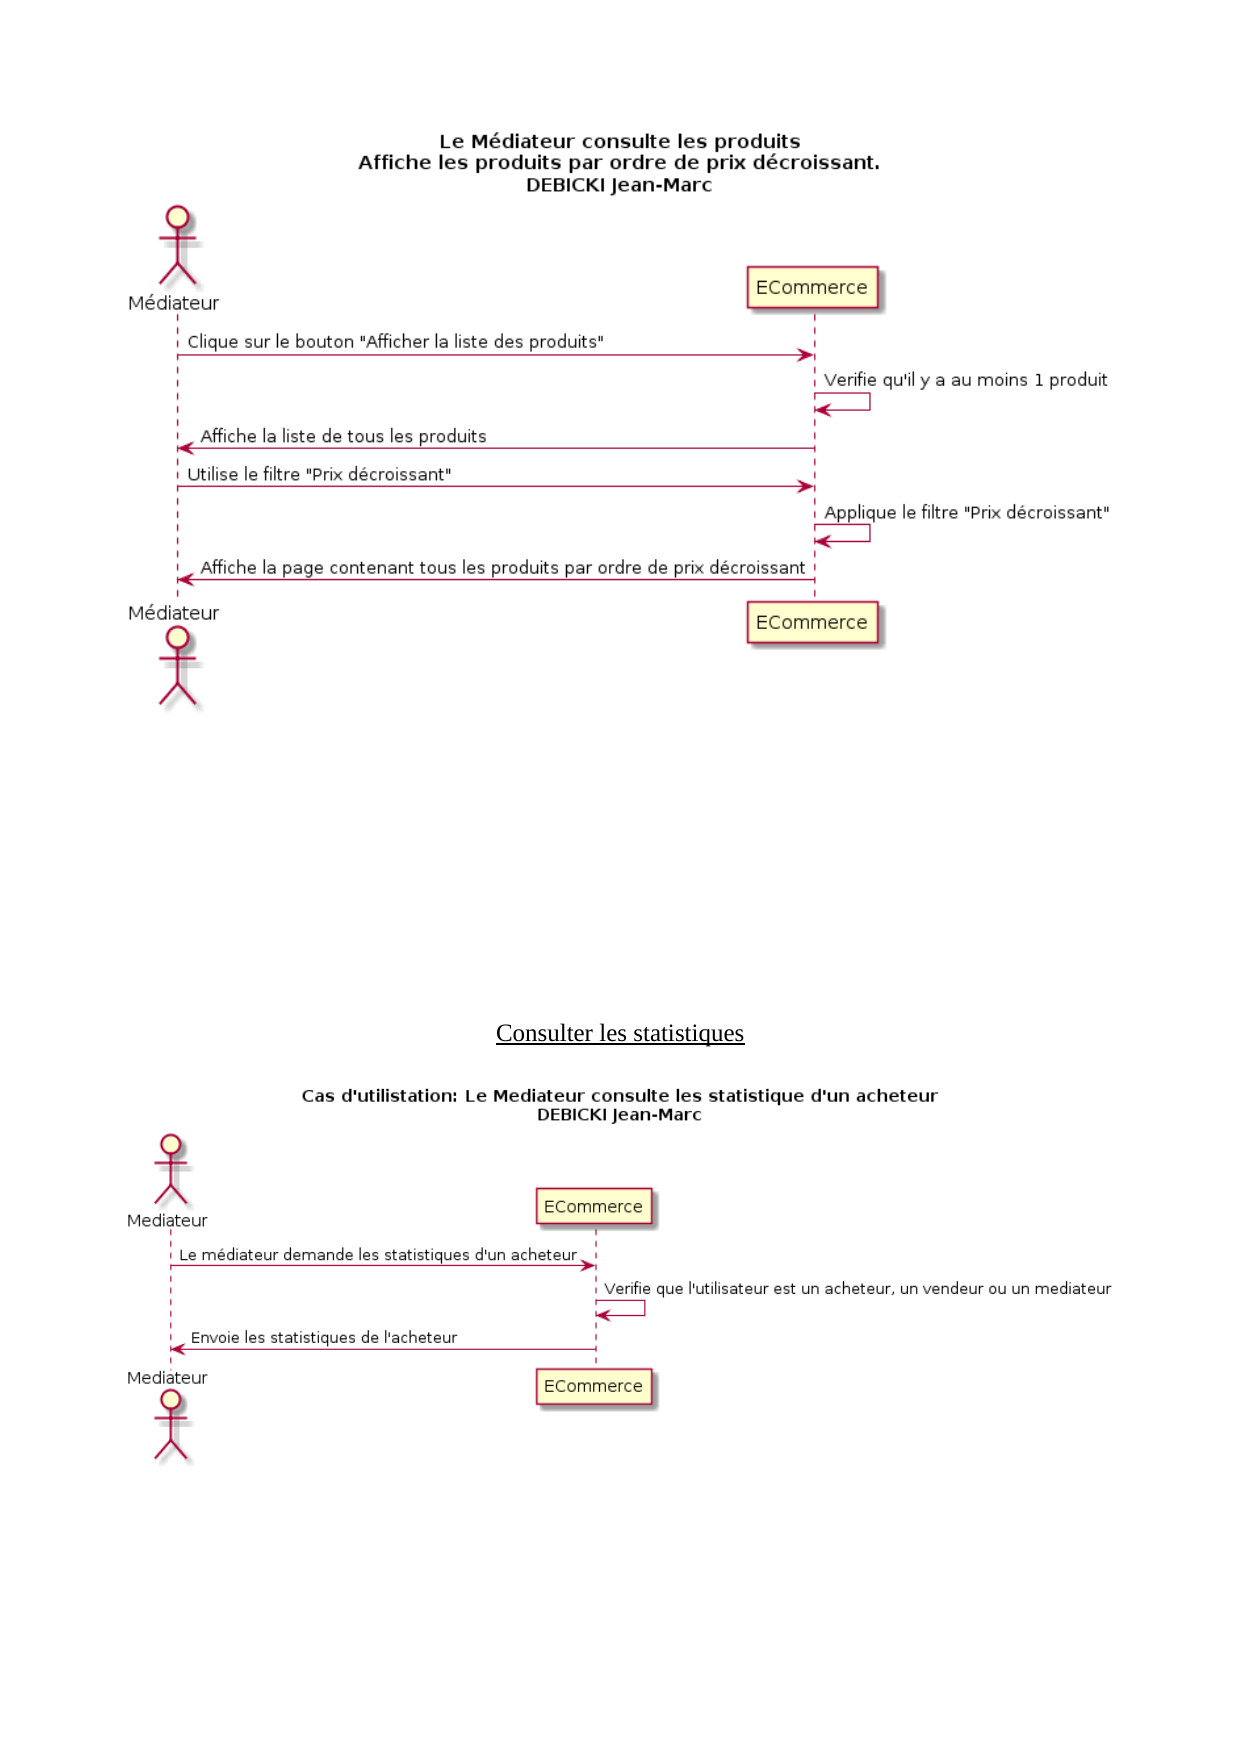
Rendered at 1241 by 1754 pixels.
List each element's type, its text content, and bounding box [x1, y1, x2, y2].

text Consulter les statistiques [118, 1018, 1122, 1047]
picture [118, 1076, 1123, 1470]
picture [118, 118, 1123, 717]
